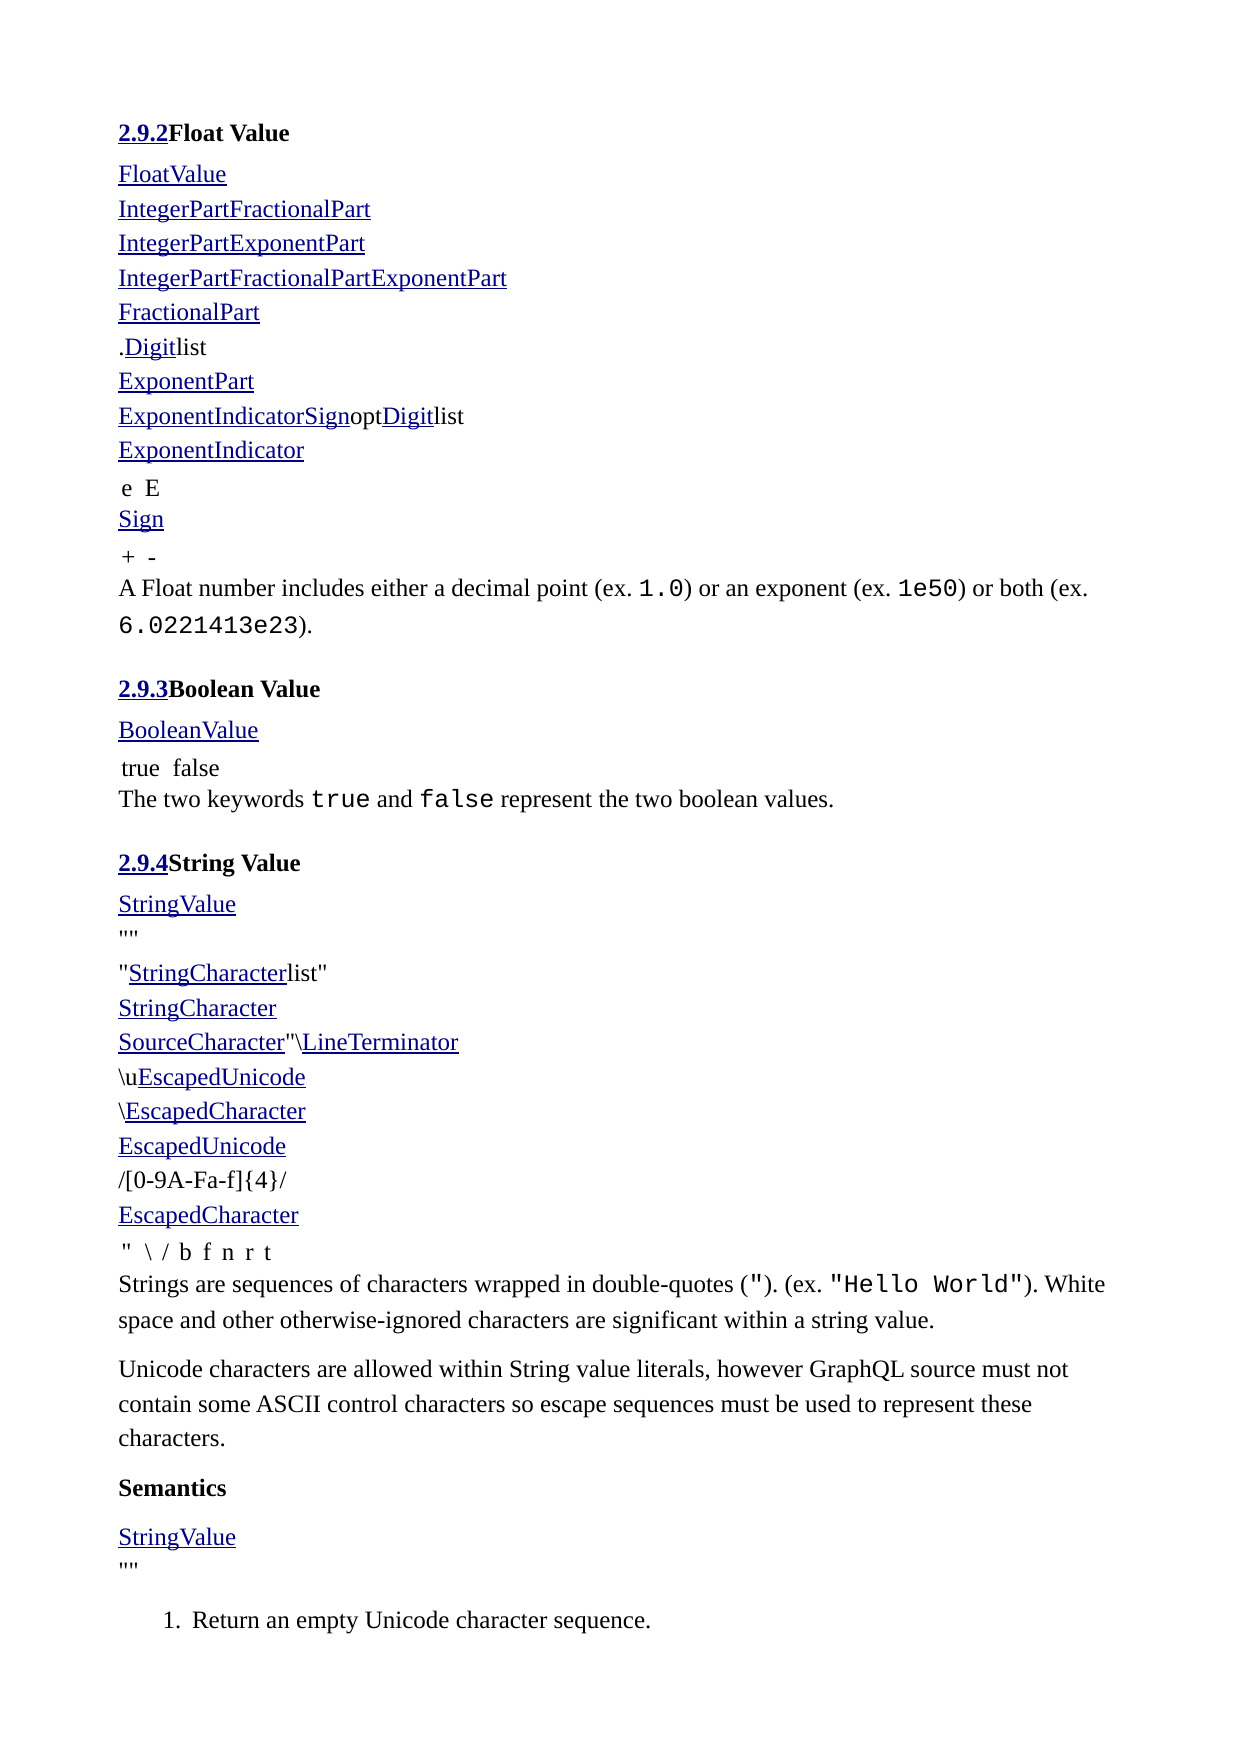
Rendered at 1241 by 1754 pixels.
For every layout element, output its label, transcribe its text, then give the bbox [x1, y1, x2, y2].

text StringValue [118, 1522, 1122, 1550]
table_header b [176, 1234, 200, 1269]
table_header f [200, 1234, 219, 1269]
text FractionalPart [118, 297, 1122, 326]
text "" [118, 924, 1122, 953]
table_header " [118, 1234, 142, 1269]
table_header t [261, 1234, 283, 1269]
text ExponentIndicator [118, 435, 1122, 464]
text SourceCharacter"\LineTerminator [118, 1027, 1122, 1056]
list Return an empty Unicode character sequence. [162, 1605, 1122, 1634]
text EscapedCharacter [118, 1200, 1122, 1229]
text ExponentPart [118, 366, 1122, 395]
text "" [118, 1556, 1122, 1585]
text EscapedUnicode [118, 1131, 1122, 1160]
text The two keywords true and false represent the two boolean values. [118, 784, 1122, 815]
table_header false [169, 750, 232, 784]
text IntegerPartExponentPart [118, 228, 1122, 257]
text \EscapedCharacter [118, 1096, 1122, 1125]
text \uEscapedUnicode [118, 1062, 1122, 1091]
table_header true [118, 750, 169, 784]
table_header - [145, 539, 168, 573]
text Semantics [118, 1473, 1122, 1501]
text StringValue [118, 889, 1122, 918]
text IntegerPartFractionalPart [118, 194, 1122, 223]
subtitle 2.9.2Float Value [118, 118, 1122, 147]
table_header E [142, 470, 173, 504]
text "StringCharacterlist" [118, 958, 1122, 987]
text A Float number includes either a decimal point (ex. 1.0) or an exponent (ex. 1e50) or both (ex. 6.0221413e23). [118, 573, 1122, 641]
table_header + [118, 539, 145, 573]
text ExponentIndicatorSignoptDigitlist [118, 401, 1122, 429]
table_header r [242, 1234, 261, 1269]
subtitle 2.9.4String Value [118, 848, 1122, 877]
text BooleanValue [118, 715, 1122, 744]
text Sign [118, 504, 1122, 533]
subtitle 2.9.3Boolean Value [118, 674, 1122, 703]
text StringCharacter [118, 993, 1122, 1022]
table_header / [159, 1234, 176, 1269]
text IntegerPartFractionalPartExponentPart [118, 263, 1122, 292]
table_header n [219, 1234, 242, 1269]
text /[0-9A-Fa-f]{4}/ [118, 1165, 1122, 1194]
text .Digitlist [118, 332, 1122, 361]
table_header e [118, 470, 142, 504]
text Unicode characters are allowed within String value literals, however GraphQL source must not contain some ASCII control characters so escape sequences must be used to represent these characters. [118, 1354, 1122, 1452]
table_header \ [142, 1234, 159, 1269]
text FloatValue [118, 159, 1122, 188]
text Strings are sequences of characters wrapped in double‐quotes ("). (ex. "Hello World"). White space and other otherwise‐ignored characters are significant within a string value. [118, 1269, 1122, 1334]
